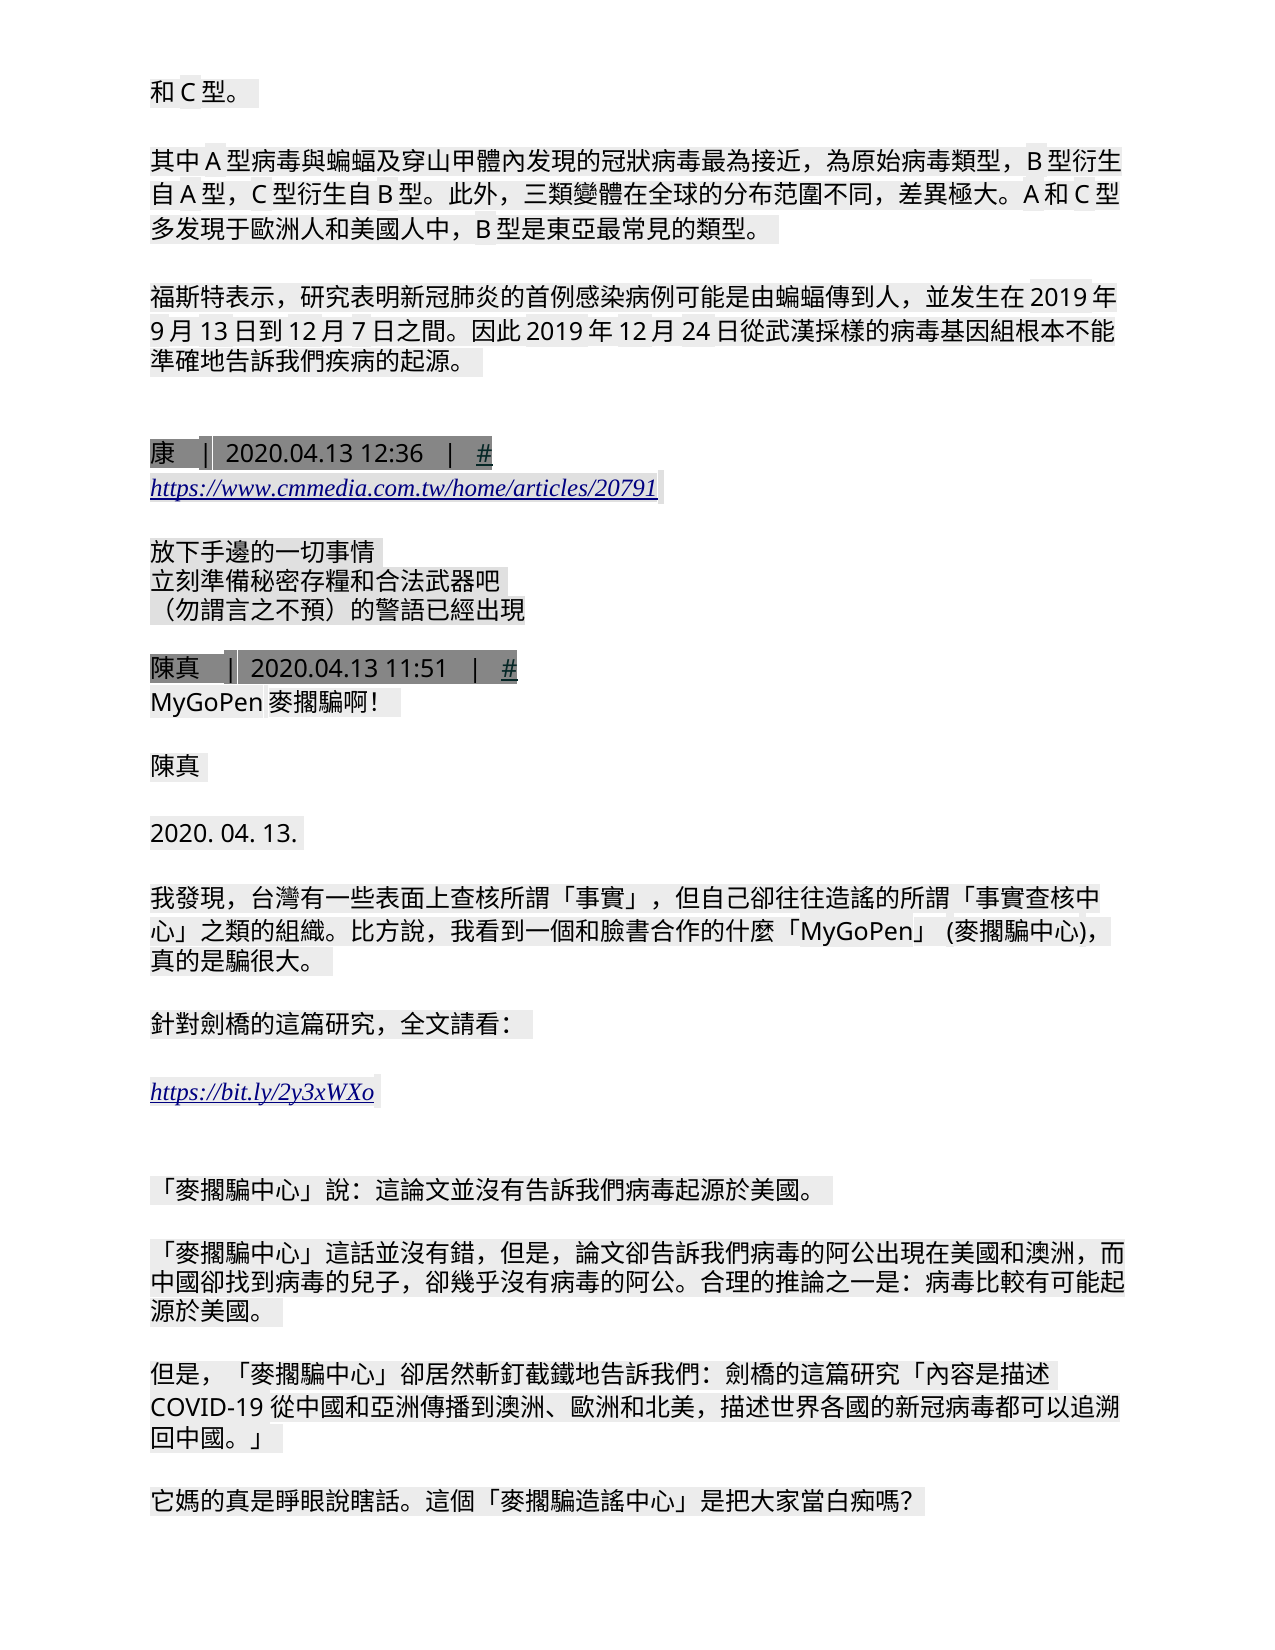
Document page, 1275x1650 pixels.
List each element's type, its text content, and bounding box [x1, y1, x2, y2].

text MyGoPen麥擱騙啊！ 陳真 2020. 04. 13. 我發現，台灣有一些表面上查核所謂「事實」，但自己卻往往造謠的所謂「事實查核中心」之類的組織。比方說，我看到一個和臉書合作的什麼「MyGoPen」 (麥擱騙中心)，真的是騙很大。 針對劍橋的這篇研究，全文請看： https://bit.ly/2y3xWXo 「麥擱騙中心」說：這論文並沒有告訴我們病毒起源於美國。 「麥擱騙中心」這話並沒有錯，但是，論文卻告訴我們病毒的阿公出現在美國和澳洲，而中國卻找到病毒的兒子，卻幾乎沒有病毒的阿公。合理的推論之一是：病毒比較有可能起源於美國。 但是，「麥擱騙中心」卻居然斬釘截鐵地告訴我們：劍橋的這篇研究「內容是描述 COVID-19 從中國和亞洲傳播到澳洲、歐洲和北美，描述世界各國的新冠病毒都可以追溯回中國。」 它媽的真是睜眼說瞎話。這個「麥擱騙造謠中心」是把大家當白痴嗎？ [150, 684, 1125, 1516]
text https://www.cmmedia.com.tw/home/articles/20791 放下手邊的一切事情 立刻準備秘密存糧和合法武器吧 （勿謂言之不預）的警語已經出現 [150, 470, 1125, 625]
text 康 | 2020.04.13 12:36 | # [150, 436, 1125, 470]
text 陳真 | 2020.04.13 11:51 | # [150, 650, 1125, 684]
text 和C型。 其中A型病毒與蝙蝠及穿山甲體內发現的冠狀病毒最為接近，為原始病毒類型，B型衍生自A型，C型衍生自B型。此外，三類變體在全球的分布范圍不同，差異極大。A和C型多发現于歐洲人和美國人中，B型是東亞最常見的類型。 福斯特表示，研究表明新冠肺炎的首例感染病例可能是由蝙蝠傳到人，並发生在2019年9月13日到12月7日之間。因此2019年12月24日從武漢採樣的病毒基因組根本不能準確地告訴我們疾病的起源。 [150, 75, 1125, 411]
